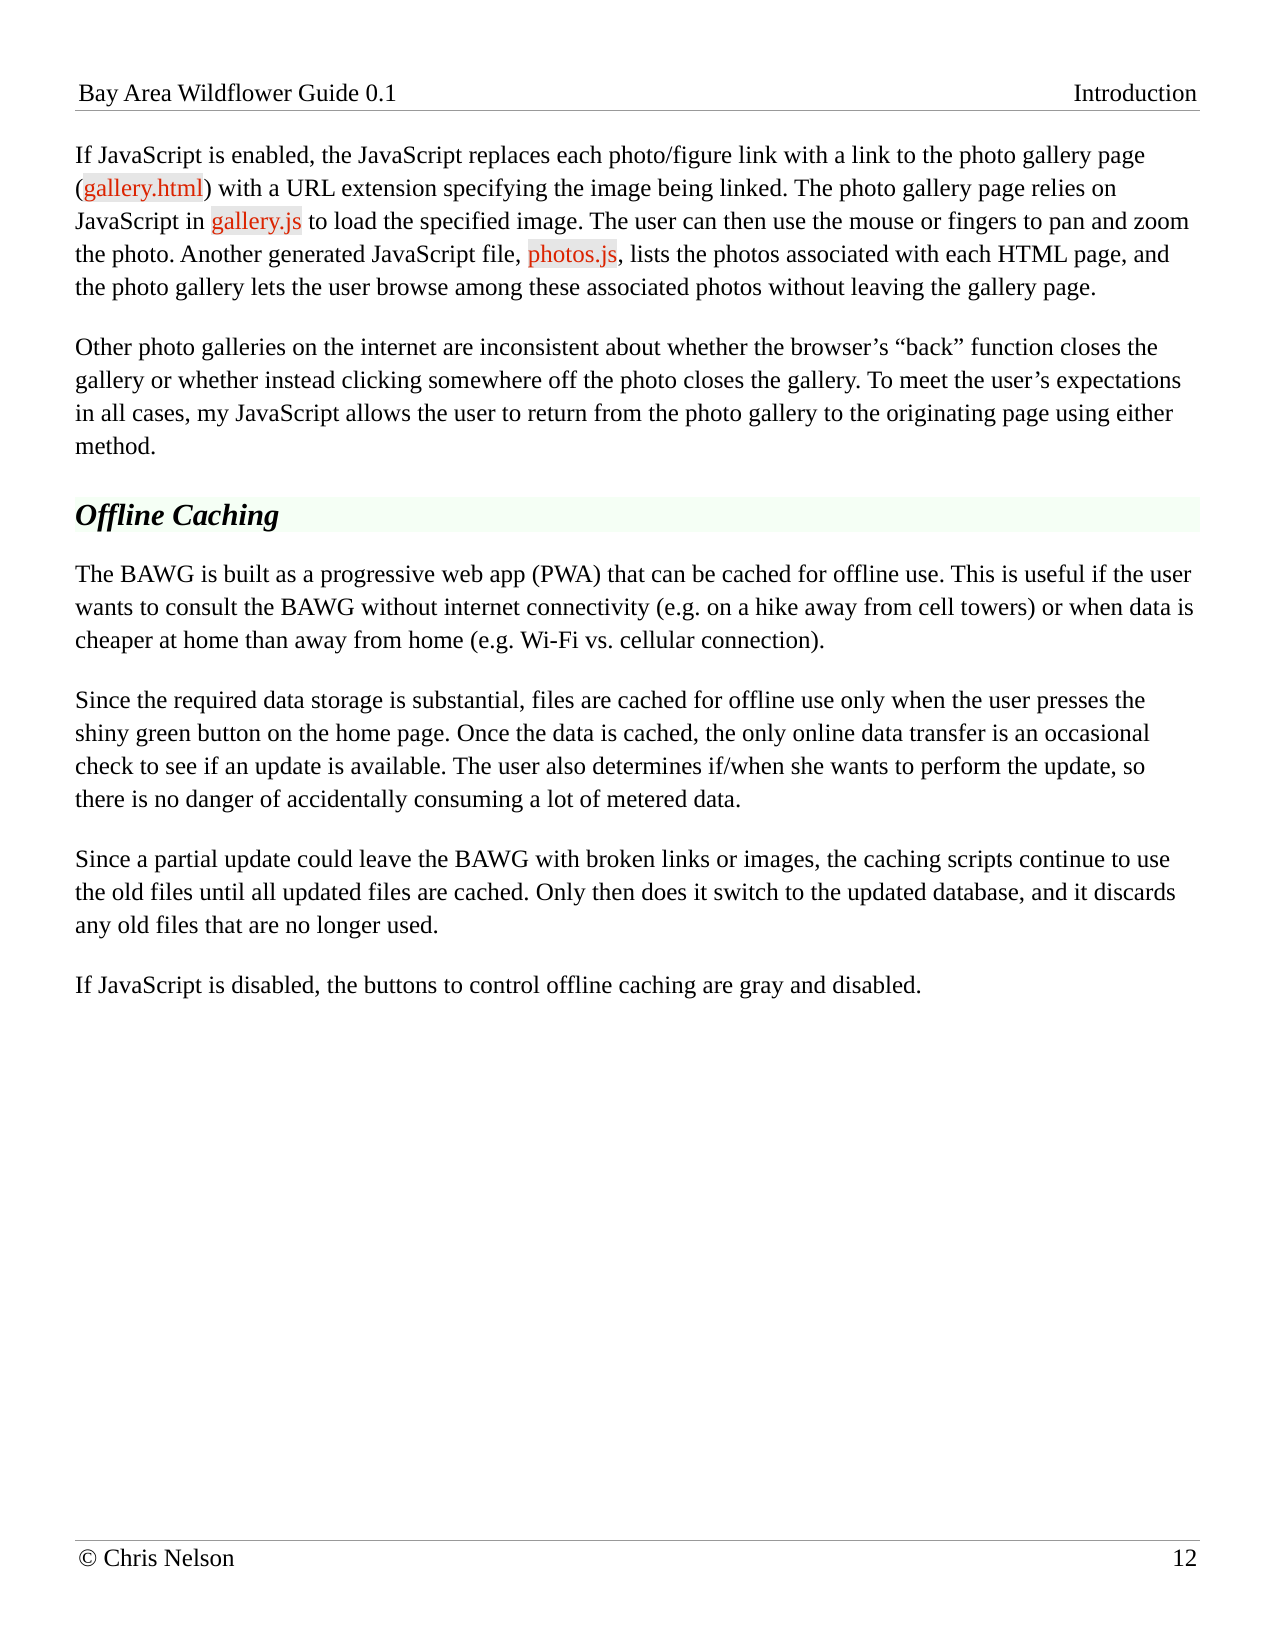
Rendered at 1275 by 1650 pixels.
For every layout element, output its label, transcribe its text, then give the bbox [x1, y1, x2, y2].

text If JavaScript is enabled, the JavaScript replaces each photo/figure link with a link to the photo gallery page (gallery.html) with a URL extension specifying the image being linked. The photo gallery page relies on JavaScript in gallery.js to load the specified image. The user can then use the mouse or fingers to pan and zoom the photo. Another generated JavaScript file, photos.js, lists the photos associated with each HTML page, and the photo gallery lets the user browse among these associated photos without leaving the gallery page. [75, 140, 1200, 301]
text If JavaScript is disabled, the buttons to control offline caching are gray and disabled. [75, 971, 1200, 999]
text Other photo galleries on the internet are inconsistent about whether the browser’s “back” function closes the gallery or whether instead clicking somewhere off the photo closes the gallery. To meet the user’s expectations in all cases, my JavaScript allows the user to return from the photo gallery to the originating page using either method. [75, 332, 1200, 460]
text Since the required data storage is substantial, files are cached for offline use only when the user presses the shiny green button on the home page. Once the data is cached, the only online data transfer is an occasional check to see if an update is available. The user also determines if/when she wants to perform the update, so there is no danger of accidentally consuming a lot of metered data. [75, 685, 1200, 813]
text Since a partial update could leave the BAWG with broken links or images, the caching scripts continue to use the old files until all updated files are cached. Only then does it switch to the updated database, and it discards any old files that are no longer used. [75, 844, 1200, 939]
subtitle Offline Caching [75, 497, 1200, 532]
text The BAWG is built as a progressive web app (PWA) that can be cached for offline use. This is useful if the user wants to consult the BAWG without internet connectivity (e.g. on a hike away from cell towers) or when data is cheaper at home than away from home (e.g. Wi-Fi vs. cellular connection). [75, 559, 1200, 654]
